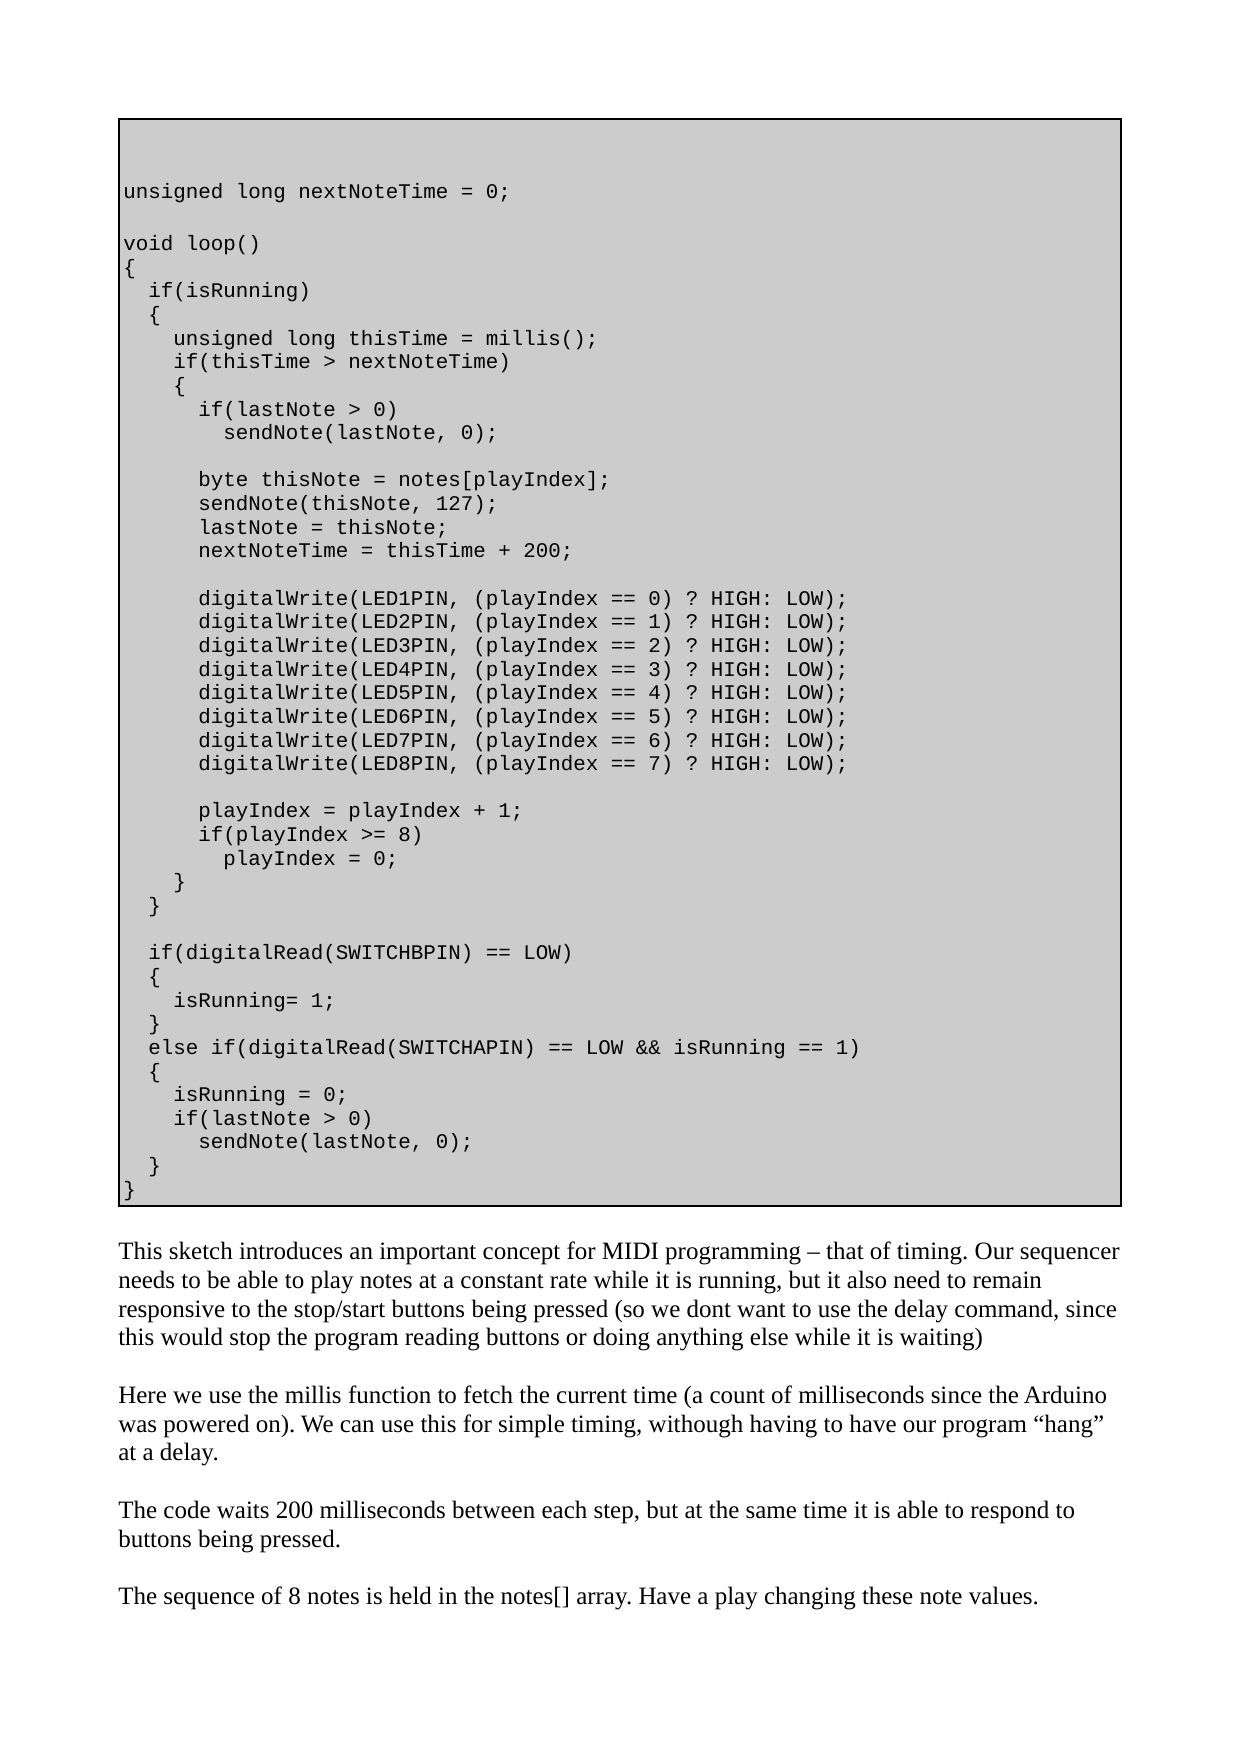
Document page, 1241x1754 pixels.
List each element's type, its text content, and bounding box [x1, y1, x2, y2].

text lastNote = thisNote; [120, 512, 1120, 535]
text if(thisTime > nextNoteTime) [120, 346, 1120, 370]
text nextNoteTime = thisTime + 200; [120, 535, 1120, 559]
text sendNote(lastNote, 0); [120, 1127, 1120, 1150]
text digitalWrite(LED2PIN, (playIndex == 1) ? HIGH: LOW); [120, 606, 1120, 630]
text if(lastNote > 0) [120, 393, 1120, 417]
text sendNote(lastNote, 0); [120, 417, 1120, 441]
text sendNote(thisNote, 127); [120, 488, 1120, 512]
text if(isRunning) [120, 275, 1120, 299]
text if(lastNote > 0) [120, 1103, 1120, 1127]
text digitalWrite(LED5PIN, (playIndex == 4) ? HIGH: LOW); [120, 677, 1120, 701]
text else if(digitalRead(SWITCHAPIN) == LOW && isRunning == 1) [120, 1032, 1120, 1056]
text } [120, 866, 1120, 890]
text digitalWrite(LED1PIN, (playIndex == 0) ? HIGH: LOW); [120, 583, 1120, 606]
text playIndex = 0; [120, 843, 1120, 866]
text { [120, 299, 1120, 323]
text { [120, 370, 1120, 393]
text The code waits 200 milliseconds between each step, but at the same time it is able to respond to buttons being pressed. [118, 1495, 1122, 1552]
text unsigned long thisTime = millis(); [120, 323, 1120, 346]
text { [120, 1056, 1120, 1079]
text digitalWrite(LED6PIN, (playIndex == 5) ? HIGH: LOW); [120, 701, 1120, 724]
text Here we use the millis function to fetch the current time (a count of milliseconds since the Arduino was powered on). We can use this for simple timing, withough having to have our program “hang” at a delay. [118, 1380, 1122, 1466]
text unsigned long nextNoteTime = 0; [120, 176, 1120, 199]
text digitalWrite(LED3PIN, (playIndex == 2) ? HIGH: LOW); [120, 630, 1120, 654]
text { [120, 252, 1120, 275]
text } [120, 1174, 1120, 1205]
text isRunning= 1; [120, 985, 1120, 1008]
text This sketch introduces an important concept for MIDI programming – that of timing. Our sequencer needs to be able to play notes at a constant rate while it is running, but it also need to remain responsive to the stop/start buttons being pressed (so we dont want to use the delay command, since this would stop the program reading buttons or doing anything else while it is waiting) [118, 1236, 1122, 1351]
text if(digitalRead(SWITCHBPIN) == LOW) [120, 937, 1120, 961]
text if(playIndex >= 8) [120, 819, 1120, 843]
text } [120, 1150, 1120, 1174]
text byte thisNote = notes[playIndex]; [120, 464, 1120, 488]
text The sequence of 8 notes is held in the notes[] array. Have a play changing these note values. [118, 1581, 1122, 1610]
text } [120, 1008, 1120, 1032]
text digitalWrite(LED8PIN, (playIndex == 7) ? HIGH: LOW); [120, 748, 1120, 772]
text digitalWrite(LED4PIN, (playIndex == 3) ? HIGH: LOW); [120, 654, 1120, 677]
text isRunning = 0; [120, 1079, 1120, 1103]
text } [120, 890, 1120, 914]
text digitalWrite(LED7PIN, (playIndex == 6) ? HIGH: LOW); [120, 724, 1120, 748]
text playIndex = playIndex + 1; [120, 796, 1120, 819]
text void loop() [120, 228, 1120, 252]
text { [120, 961, 1120, 985]
